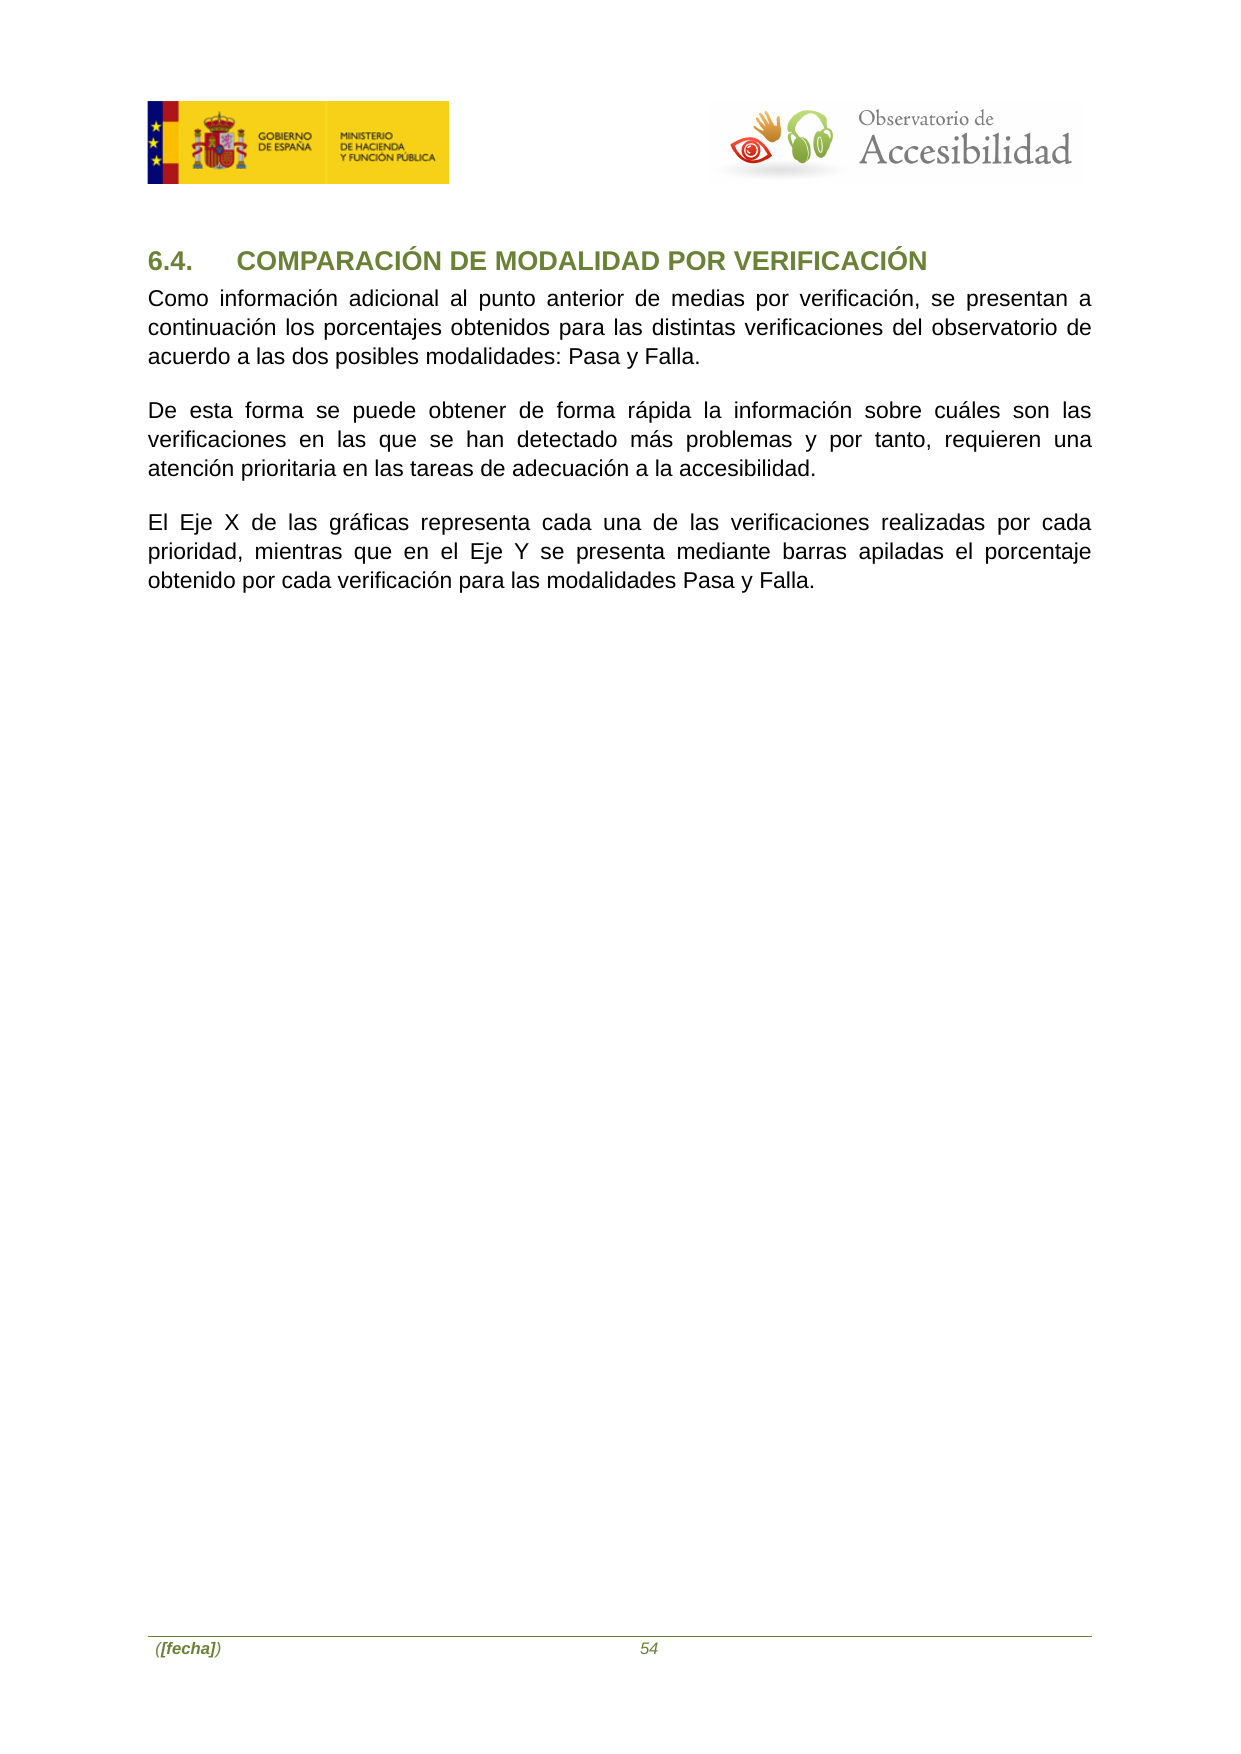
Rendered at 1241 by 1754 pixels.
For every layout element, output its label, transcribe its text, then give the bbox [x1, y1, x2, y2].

text De esta forma se puede obtener de forma rápida la información sobre cuáles son las verificaciones en las que se han detectado más problemas y por tanto, requieren una atención prioritaria en las tareas de adecuación a la accesibilidad. [148, 397, 1092, 481]
subtitle Comparación de Modalidad por Verificación [148, 245, 1092, 276]
picture [147, 101, 450, 184]
text El Eje X de las gráficas representa cada una de las verificaciones realizadas por cada prioridad, mientras que en el Eje Y se presenta mediante barras apiladas el porcentaje obtenido por cada verificación para las modalidades Pasa y Falla. [148, 509, 1092, 593]
text Como información adicional al punto anterior de medias por verificación, se presentan a continuación los porcentajes obtenidos para las distintas verificaciones del observatorio de acuerdo a las dos posibles modalidades: Pasa y Falla. [148, 285, 1092, 369]
picture [710, 101, 1086, 184]
